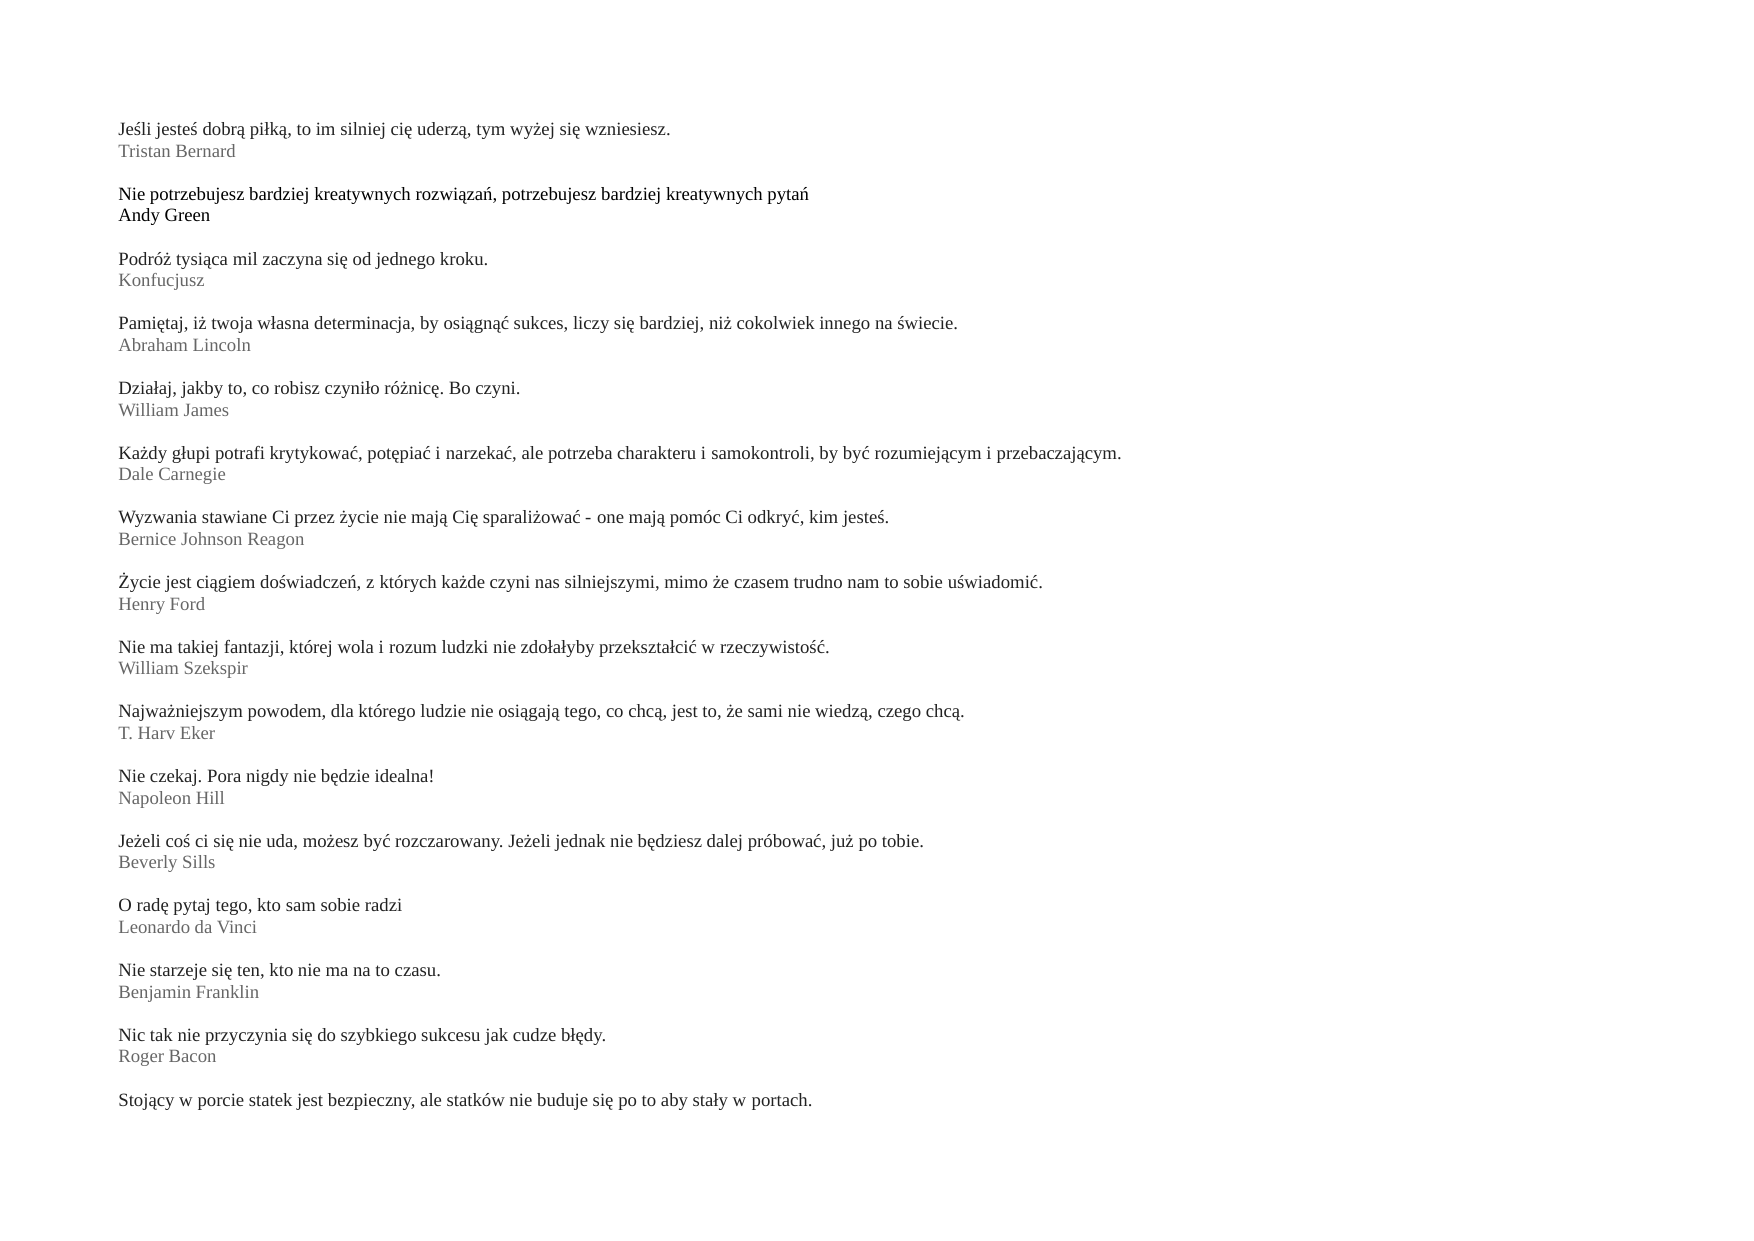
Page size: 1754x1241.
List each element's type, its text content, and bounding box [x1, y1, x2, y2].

text Jeśli jesteś dobrą piłką, to im silniej cię uderzą, tym wyżej się wzniesiesz. [118, 118, 1636, 140]
text Nic tak nie przyczynia się do szybkiego sukcesu jak cudze błędy. [118, 1024, 1636, 1045]
text Pamiętaj, iż twoja własna determinacja, by osiągnąć sukces, liczy się bardziej, niż cokolwiek innego na świecie. [118, 312, 1636, 334]
text O radę pytaj tego, kto sam sobie radzi [118, 894, 1636, 916]
text Podróż tysiąca mil zaczyna się od jednego kroku. [118, 247, 1636, 269]
text Dale Carnegie [118, 463, 1636, 485]
text Jeżeli coś ci się nie uda, możesz być rozczarowany. Jeżeli jednak nie będziesz dalej próbować, już po tobie. [118, 830, 1636, 851]
text Stojący w porcie statek jest bezpieczny, ale statków nie buduje się po to aby stały w portach. [118, 1088, 1636, 1110]
text Tristan Bernard [118, 140, 1636, 161]
text Napoleon Hill [118, 787, 1636, 808]
text Nie czekaj. Pora nigdy nie będzie idealna! [118, 765, 1636, 787]
text Beverly Sills [118, 851, 1636, 873]
text Henry Ford [118, 592, 1636, 614]
text Nie ma takiej fantazji, której wola i rozum ludzki nie zdołałyby przekształcić w rzeczywistość. [118, 636, 1636, 657]
text Roger Bacon [118, 1045, 1636, 1067]
text T. Harv Eker [118, 722, 1636, 743]
text Andy Green [118, 204, 1636, 226]
text Abraham Lincoln [118, 334, 1636, 355]
text Bernice Johnson Reagon [118, 528, 1636, 549]
text William James [118, 398, 1636, 420]
text Działaj, jakby to, co robisz czyniło różnicę. Bo czyni. [118, 377, 1636, 398]
text Nie potrzebujesz bardziej kreatywnych rozwiązań, potrzebujesz bardziej kreatywnych pytań [118, 183, 1636, 204]
text Najważniejszym powodem, dla którego ludzie nie osiągają tego, co chcą, jest to, że sami nie wiedzą, czego chcą. [118, 700, 1636, 722]
text William Szekspir [118, 657, 1636, 679]
text Leonardo da Vinci [118, 916, 1636, 937]
text Każdy głupi potrafi krytykować, potępiać i narzekać, ale potrzeba charakteru i samokontroli, by być rozumiejącym i przebaczającym. [118, 442, 1636, 463]
text Wyzwania stawiane Ci przez życie nie mają Cię sparaliżować - one mają pomóc Ci odkryć, kim jesteś. [118, 506, 1636, 528]
text Benjamin Franklin [118, 981, 1636, 1002]
text Życie jest ciągiem doświadczeń, z których każde czyni nas silniejszymi, mimo że czasem trudno nam to sobie uświadomić. [118, 571, 1636, 592]
text Konfucjusz [118, 269, 1636, 291]
text Nie starzeje się ten, kto nie ma na to czasu. [118, 959, 1636, 981]
